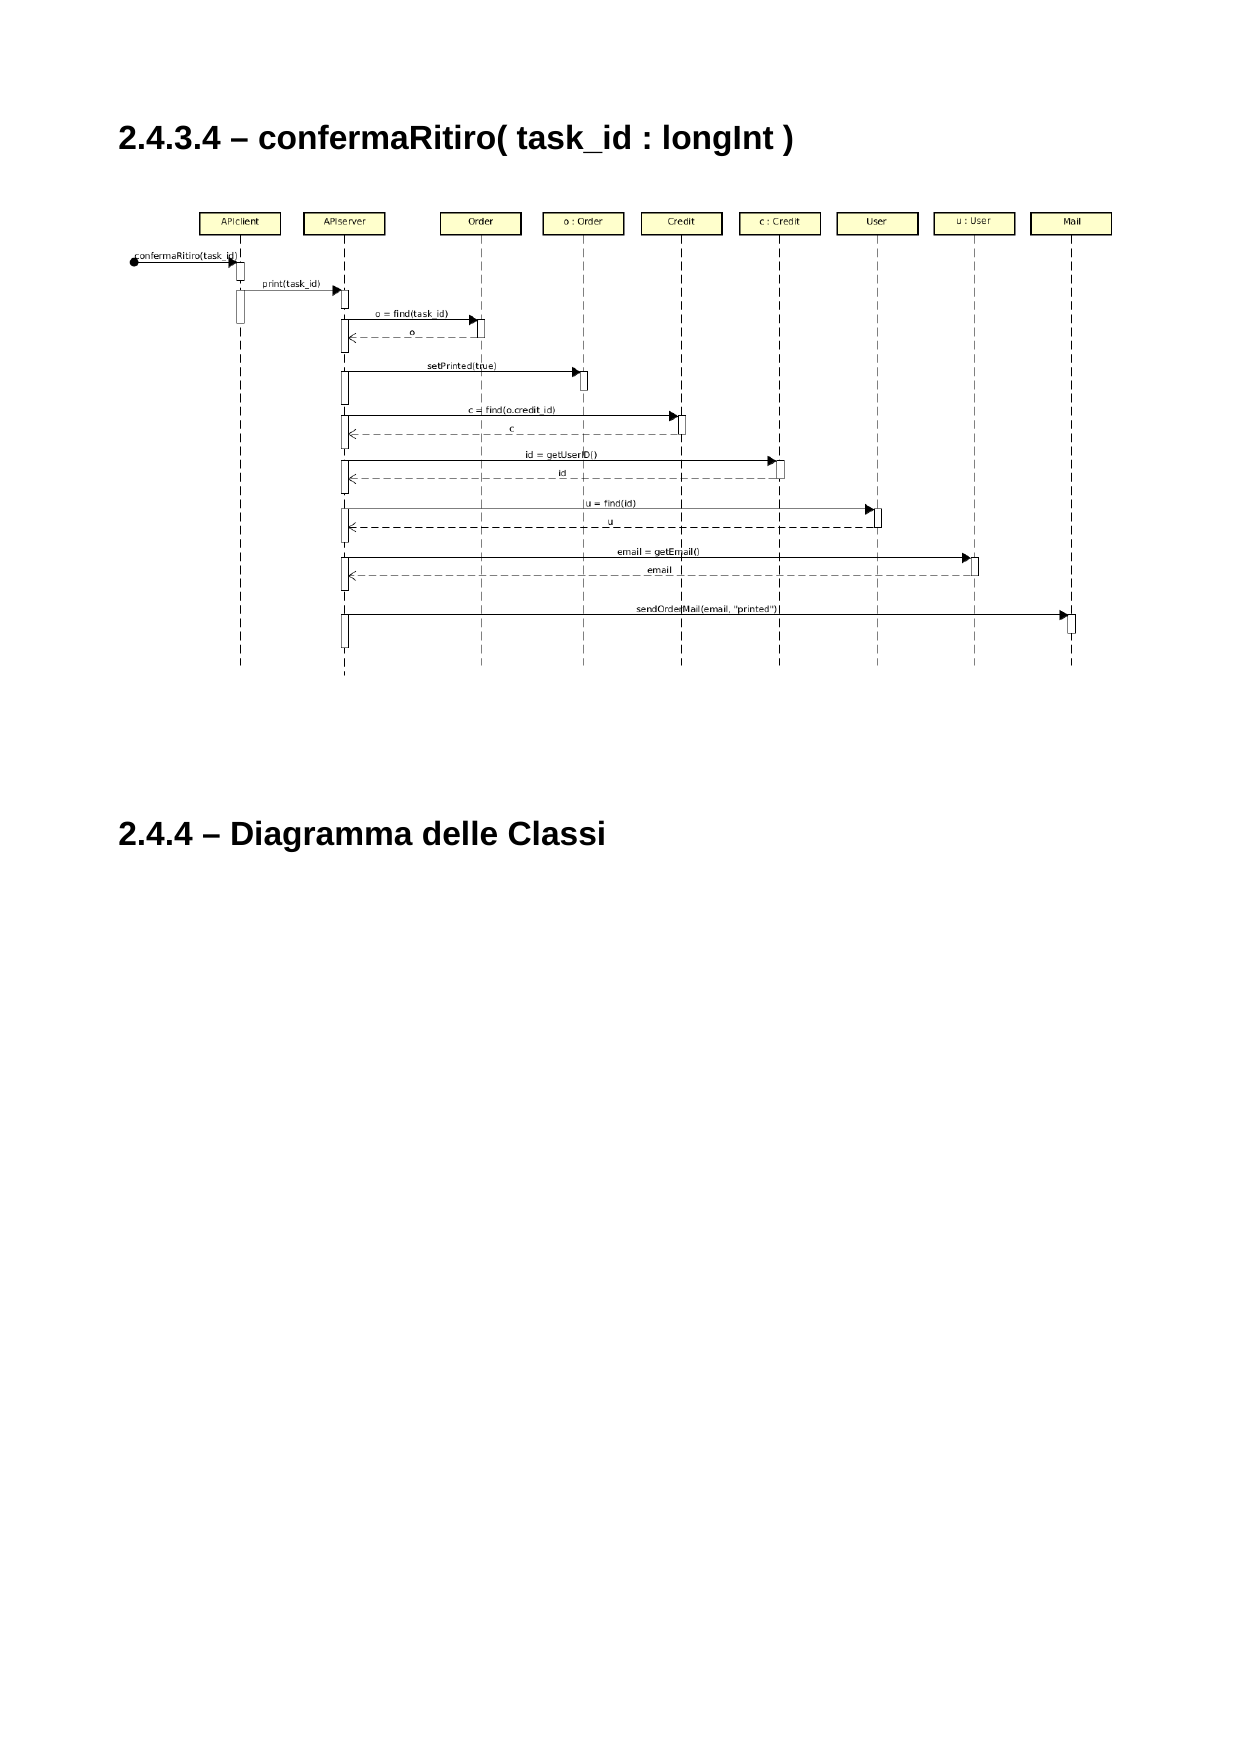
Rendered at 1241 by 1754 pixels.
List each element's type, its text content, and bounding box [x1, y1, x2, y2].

subtitle 2.4.3.4 – confermaRitiro( task_id : longInt ) [118, 118, 1122, 157]
subtitle 2.4.4 – Diagramma delle Classi [118, 814, 1122, 853]
picture [118, 205, 1123, 694]
